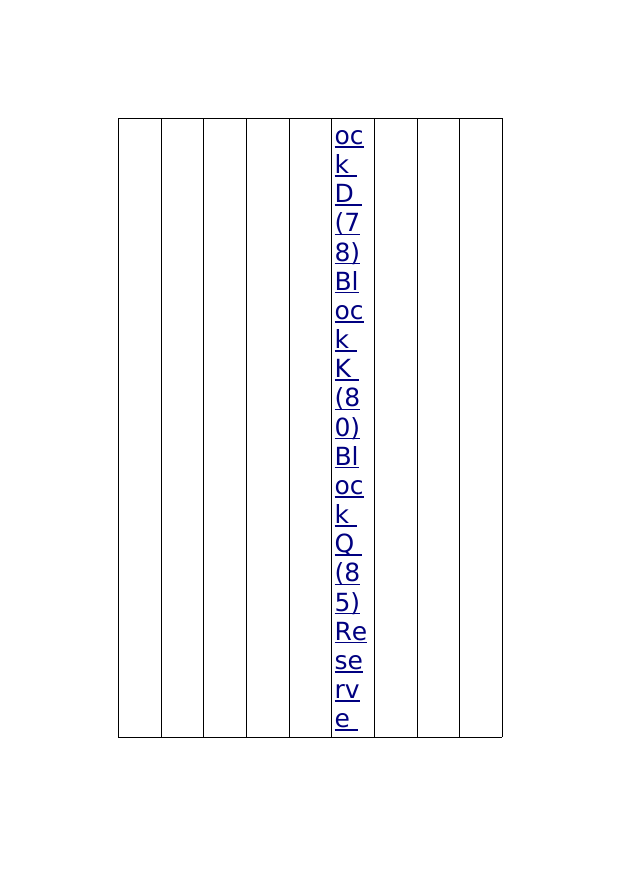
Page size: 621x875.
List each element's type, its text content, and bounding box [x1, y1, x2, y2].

table_cell [119, 119, 161, 737]
table_cell [418, 119, 459, 737]
table_cell [247, 119, 289, 737]
table_cell [204, 119, 246, 737]
table_cell ock D (78) Block K (80) Block Q (85) Reserve [332, 119, 374, 737]
table_cell [375, 119, 417, 737]
table_cell [460, 119, 502, 737]
table_cell [162, 119, 203, 737]
table_cell [290, 119, 331, 737]
